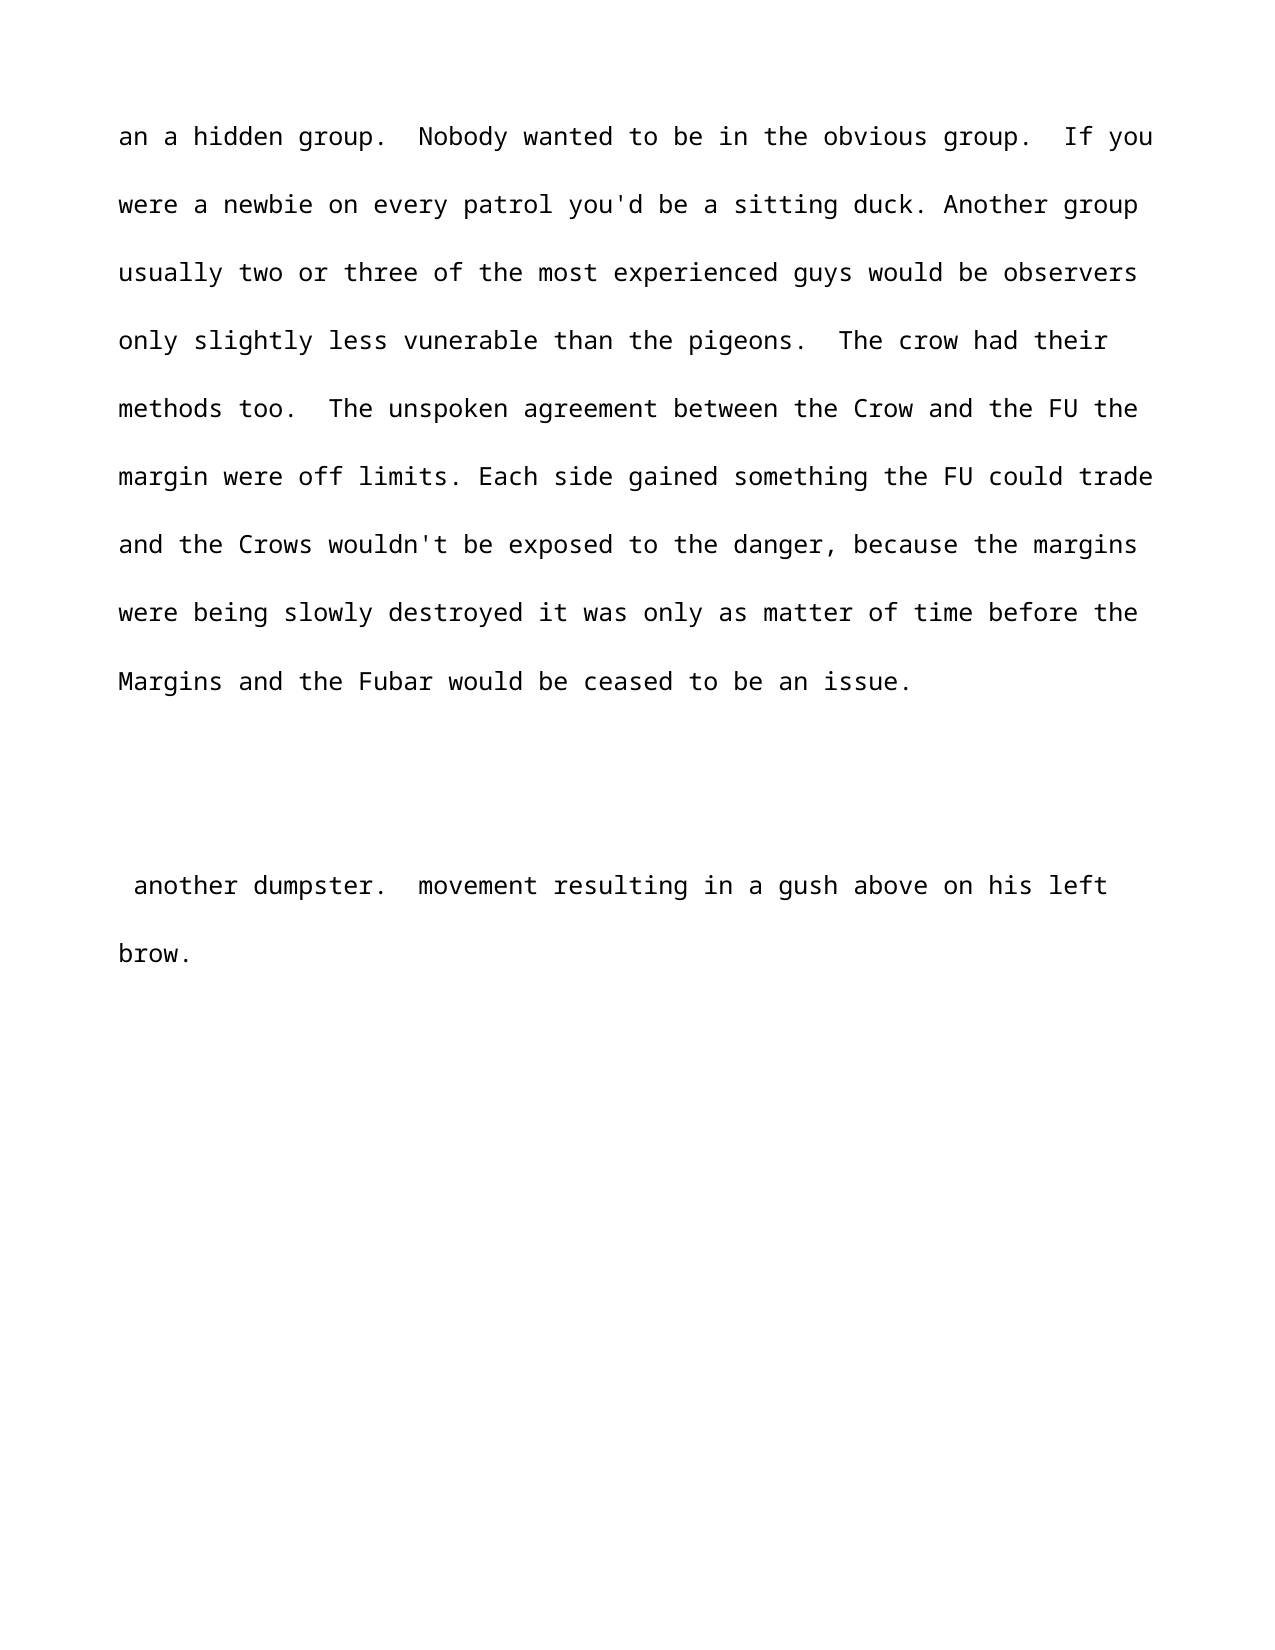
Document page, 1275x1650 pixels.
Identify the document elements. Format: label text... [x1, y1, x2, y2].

text usually two or three of the most experienced guys would be observers [118, 254, 1157, 288]
text another dumpster. movement resulting in a gush above on his left brow. [118, 867, 1157, 970]
text an a hidden group. Nobody wanted to be in the obvious group. If you were a newbie on every patrol you'd be a sitting duck. Another group [118, 118, 1157, 220]
text and the Crows wouldn't be exposed to the danger, because the margins were being slowly destroyed it was only as matter of time before the Margins and the Fubar would be ceased to be an issue. [118, 527, 1157, 697]
text only slightly less vunerable than the pigeons. The crow had their methods too. The unspoken agreement between the Crow and the FU the margin were off limits. Each side gained something the FU could trade [118, 322, 1157, 493]
